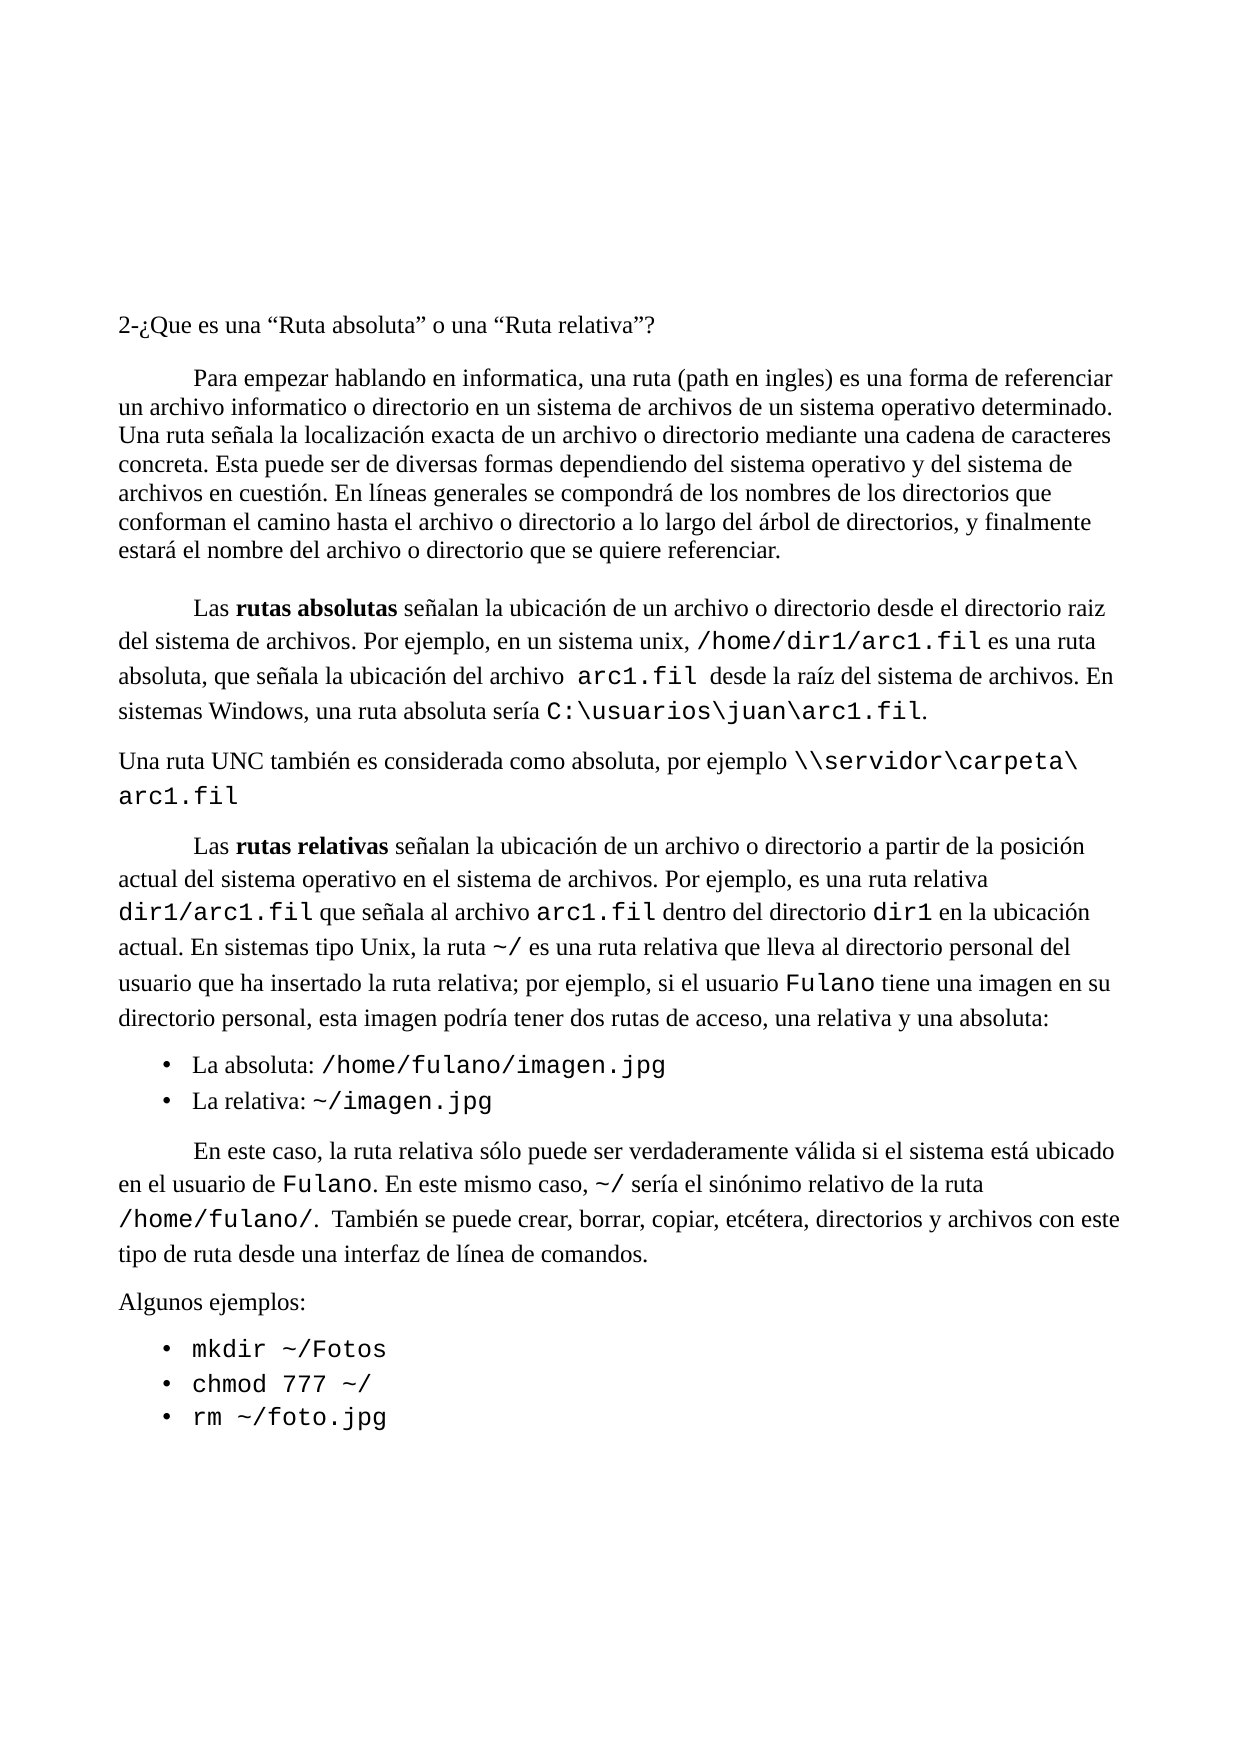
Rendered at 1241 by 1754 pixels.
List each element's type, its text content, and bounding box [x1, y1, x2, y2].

text Algunos ejemplos: [118, 1287, 1122, 1315]
text 2-¿Que es una “Ruta absoluta” o una “Ruta relativa”? [118, 310, 1122, 339]
text Las rutas absolutas señalan la ubicación de un archivo o directorio desde el directorio raiz del sistema de archivos. Por ejemplo, en un sistema unix, /home/dir1/arc1.fil es una ruta absoluta, que señala la ubicación del archivo arc1.fil desde la raíz del sistema de archivos. En sistemas Windows, una ruta absoluta sería C:\usuarios\juan\arc1.fil. [118, 593, 1122, 727]
text En este caso, la ruta relativa sólo puede ser verdaderamente válida si el sistema está ubicado en el usuario de Fulano. En este mismo caso, ~/ sería el sinónimo relativo de la ruta /home/fulano/. También se puede crear, borrar, copiar, etcétera, directorios y archivos con este tipo de ruta desde una interfaz de línea de comandos. [118, 1136, 1122, 1268]
list La absoluta: /home/fulano/imagen.jpg [162, 1050, 1122, 1081]
text Una ruta señala la localización exacta de un archivo o directorio mediante una cadena de caracteres concreta. Esta puede ser de diversas formas dependiendo del sistema operativo y del sistema de archivos en cuestión. En líneas generales se compondrá de los nombres de los directorios que conforman el camino hasta el archivo o directorio a lo largo del árbol de directorios, y finalmente estará el nombre del archivo o directorio que se quiere referenciar. [118, 421, 1122, 564]
text Las rutas relativas señalan la ubicación de un archivo o directorio a partir de la posición actual del sistema operativo en el sistema de archivos. Por ejemplo, es una ruta relativa dir1/arc1.fil que señala al archivo arc1.fil dentro del directorio dir1 en la ubicación actual. En sistemas tipo Unix, la ruta ~/ es una ruta relativa que lleva al directorio personal del usuario que ha insertado la ruta relativa; por ejemplo, si el usuario Fulano tiene una imagen en su directorio personal, esta imagen podría tener dos rutas de acceso, una relativa y una absoluta: [118, 831, 1122, 1031]
list La relativa: ~/imagen.jpg [162, 1086, 1122, 1117]
list rm ~/foto.jpg [162, 1405, 1122, 1433]
list chmod 777 ~/ [162, 1369, 1122, 1400]
text Para empezar hablando en informatica, una ruta (path en ingles) es una forma de referenciar un archivo informatico o directorio en un sistema de archivos de un sistema operativo determinado. [118, 363, 1122, 421]
text Una ruta UNC también es considerada como absoluta, por ejemplo \\servidor\carpeta\arc1.fil [118, 746, 1122, 812]
list mkdir ~/Fotos [162, 1334, 1122, 1365]
